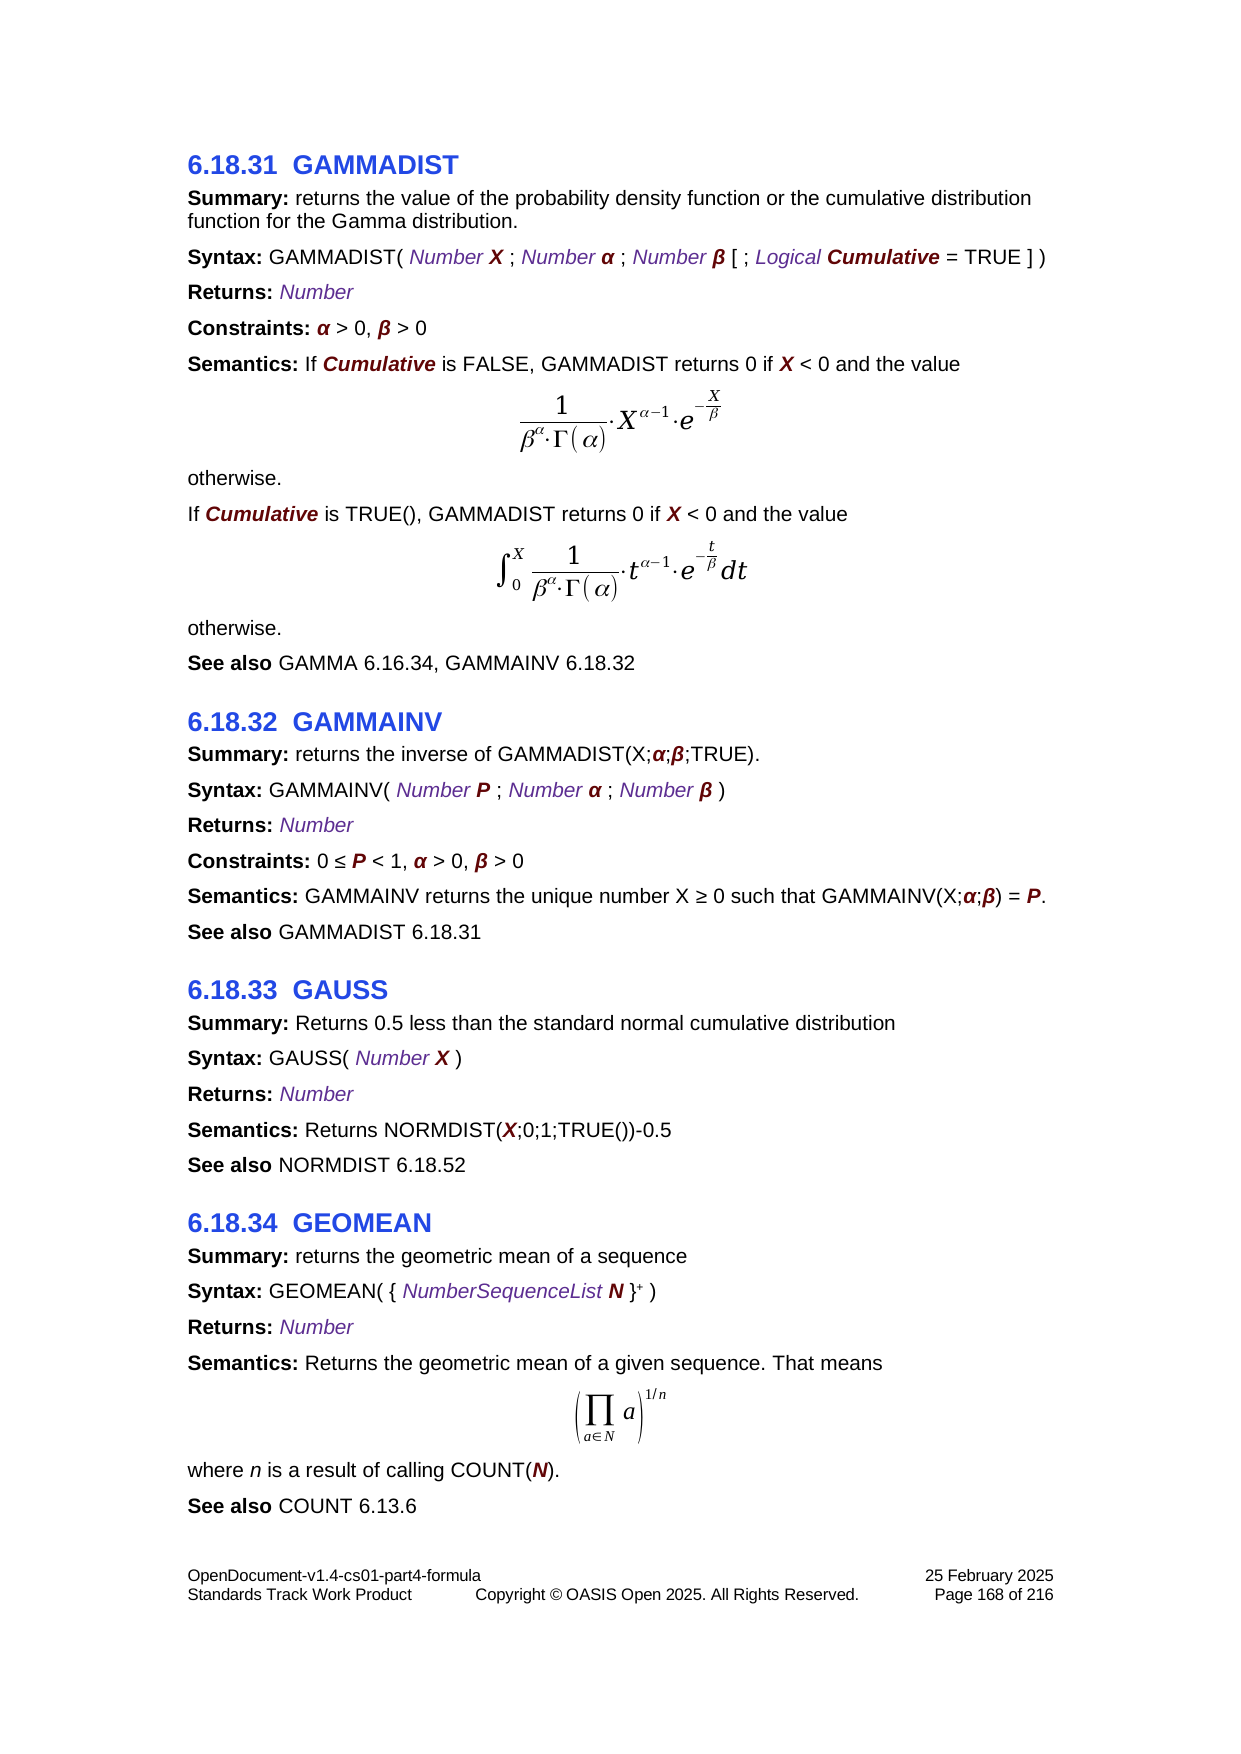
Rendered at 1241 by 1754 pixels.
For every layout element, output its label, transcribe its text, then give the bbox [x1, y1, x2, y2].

text Summary: returns the value of the probability density function or the cumulative distribution function for the Gamma distribution. [187, 186, 1053, 233]
subtitle GAMMAINV [187, 706, 1053, 736]
text Semantics: Returns NORMDIST(X;0;1;TRUE())-0.5 [187, 1118, 1053, 1142]
text See also NORMDIST 6.18.52 [187, 1154, 1053, 1177]
text Returns: Number [187, 281, 1053, 304]
text Constraints: 0 ≤ P < 1, α > 0, β > 0 [187, 849, 1053, 873]
subtitle GEOMEAN [187, 1208, 1053, 1238]
text Syntax: GAMMADIST( Number X ; Number α ; Number β [ ; Logical Cumulative = TRUE ] ) [187, 245, 1053, 269]
text Returns: Number [187, 1316, 1053, 1339]
subtitle GAUSS [187, 975, 1053, 1005]
text Syntax: GEOMEAN( { NumberSequenceList N }+ ) [187, 1280, 1053, 1303]
text See also GAMMA 6.16.34, GAMMAINV 6.18.32 [187, 652, 1053, 675]
text If Cumulative is TRUE(), GAMMADIST returns 0 if X < 0 and the value [187, 502, 1053, 526]
text Summary: returns the inverse of GAMMADIST(X;α;β;TRUE). [187, 742, 1053, 766]
text where n is a result of calling COUNT(N). [187, 1459, 1053, 1482]
text Semantics: GAMMAINV returns the unique number X ≥ 0 such that GAMMAINV(X;α;β) = P. [187, 885, 1053, 908]
text Constraints: α > 0, β > 0 [187, 316, 1053, 340]
text Semantics: If Cumulative is FALSE, GAMMADIST returns 0 if X < 0 and the value [187, 352, 1053, 376]
text Semantics: Returns the geometric mean of a given sequence. That means [187, 1351, 1053, 1375]
text See also COUNT 6.13.6 [187, 1494, 1053, 1518]
text Summary: Returns 0.5 less than the standard normal cumulative distribution [187, 1011, 1053, 1035]
text Syntax: GAUSS( Number X ) [187, 1047, 1053, 1070]
text Syntax: GAMMAINV( Number P ; Number α ; Number β ) [187, 778, 1053, 802]
text otherwise. [187, 616, 1053, 640]
text Summary: returns the geometric mean of a sequence [187, 1244, 1053, 1268]
text otherwise. [187, 466, 1053, 490]
text Returns: Number [187, 814, 1053, 837]
text See also GAMMADIST 6.18.31 [187, 921, 1053, 944]
subtitle GAMMADIST [187, 150, 1053, 180]
text Returns: Number [187, 1082, 1053, 1106]
